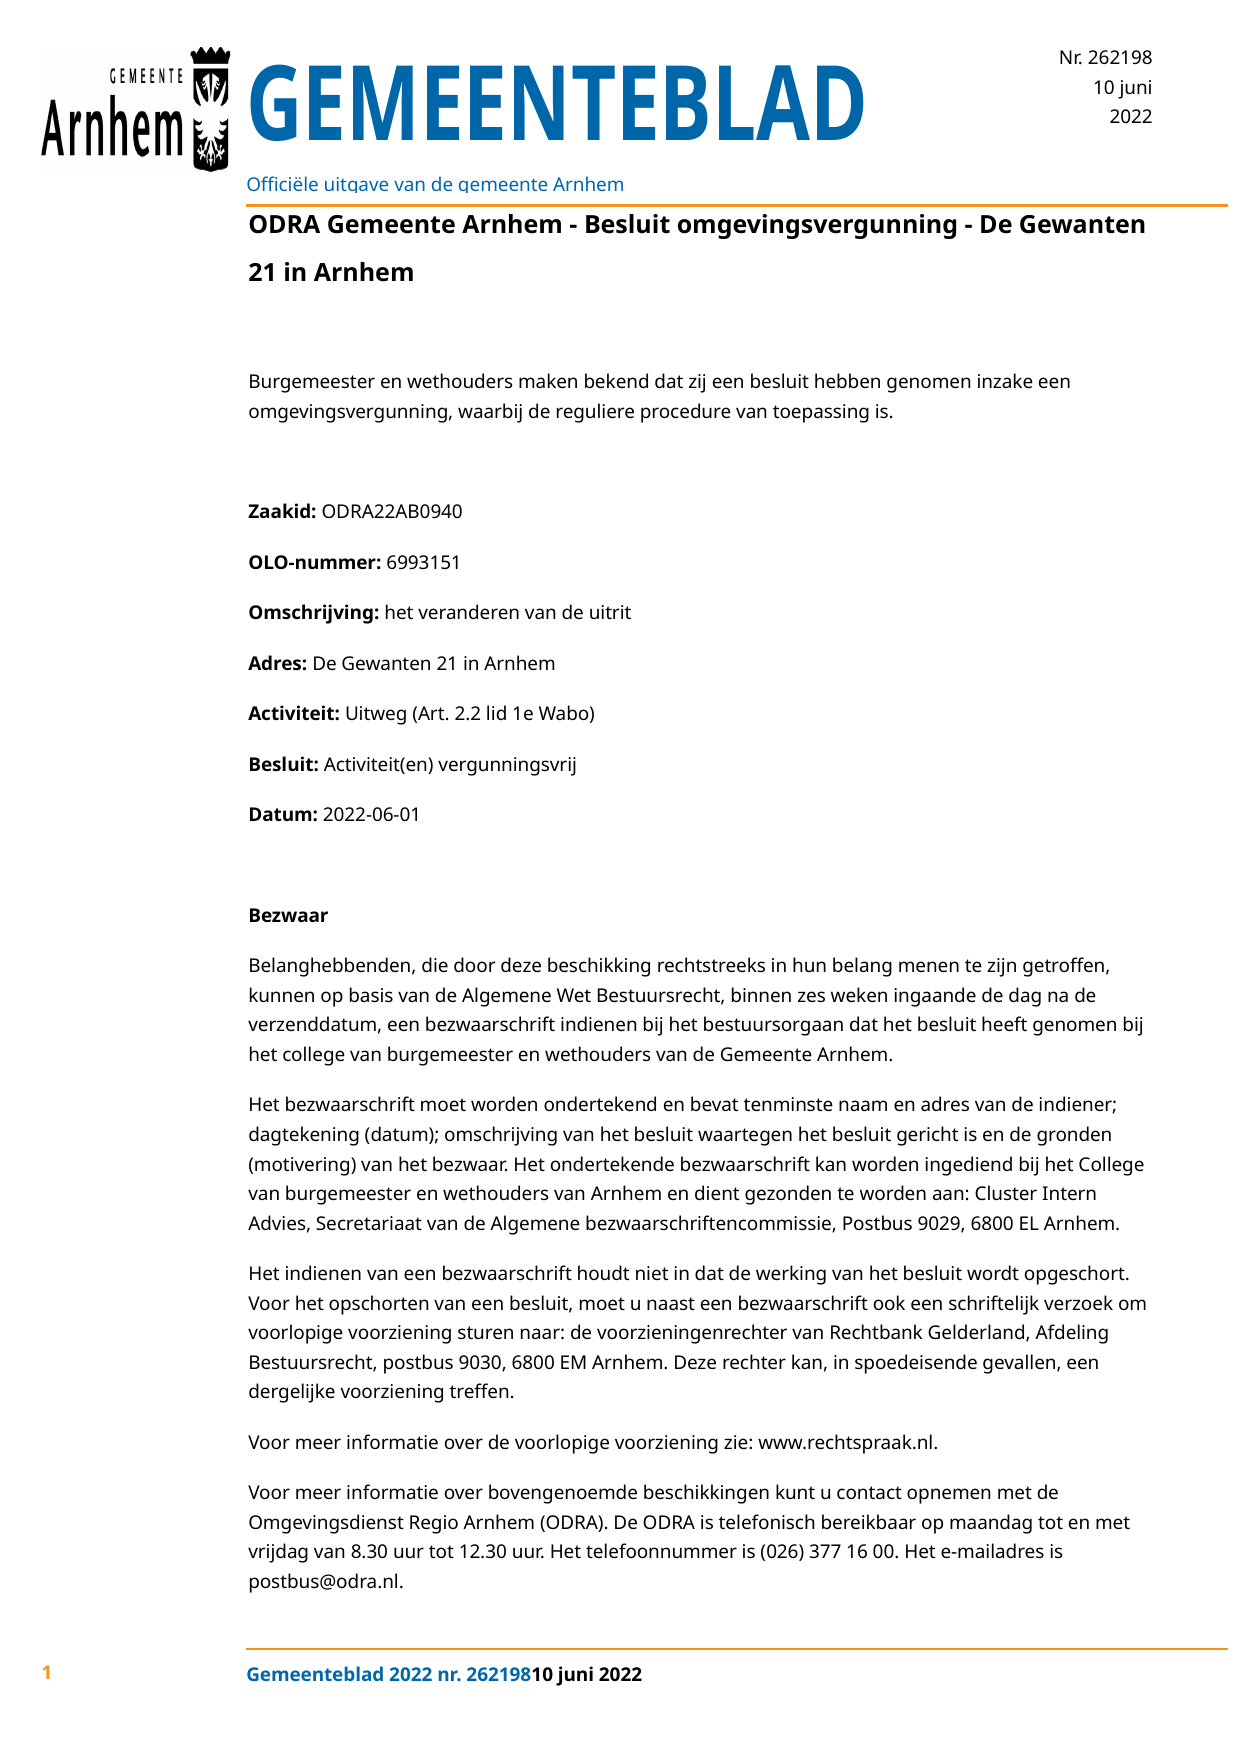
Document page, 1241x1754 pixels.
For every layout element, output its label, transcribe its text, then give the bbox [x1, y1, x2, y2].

text Het bezwaarschrift moet worden ondertekend en bevat tenminste naam en adres van de indiener; dagtekening (datum); omschrijving van het besluit waartegen het besluit gericht is en de gronden (motivering) van het bezwaar. Het ondertekende bezwaarschrift kan worden ingediend bij het College van burgemeester en wethouders van Arnhem en dient gezonden te worden aan: Cluster Intern Advies, Secretariaat van de Algemene bezwaarschriftencommissie, Postbus 9029, 6800 EL Arnhem. [248, 1092, 1152, 1236]
text ODRA Gemeente Arnhem - Besluit omgevingsvergunning - De Gewanten 21 in Arnhem [248, 207, 1152, 288]
text Zaakid: ODRA22AB0940 [248, 499, 1152, 524]
text Adres: De Gewanten 21 in Arnhem [248, 650, 1152, 676]
text OLO-nummer: 6993151 [248, 549, 1152, 575]
text Burgemeester en wethouders maken bekend dat zij een besluit hebben genomen inzake een omgevingsvergunning, waarbij de reguliere procedure van toepassing is. [248, 368, 1152, 424]
text Belanghebbenden, die door deze beschikking rechtstreeks in hun belang menen te zijn getroffen, kunnen op basis van de Algemene Wet Bestuursrecht, binnen zes weken ingaande de dag na de verzenddatum, een bezwaarschrift indienen bij het bestuursorgaan dat het besluit heeft genomen bij het college van burgemeester en wethouders van de Gemeente Arnhem. [248, 952, 1152, 1067]
text Voor meer informatie over bovengenoemde beschikkingen kunt u contact opnemen met de Omgevingsdienst Regio Arnhem (ODRA). De ODRA is telefonisch bereikbaar op maandag tot en met vrijdag van 8.30 uur tot 12.30 uur. Het telefoonnummer is (026) 377 16 00. Het e-mailadres is postbus@odra.nl. [248, 1479, 1152, 1594]
text Het indienen van een bezwaarschrift houdt niet in dat de werking van het besluit wordt opgeschort. Voor het opschorten van een besluit, moet u naast een bezwaarschrift ook een schriftelijk verzoek om voorlopige voorziening sturen naar: de voorzieningenrechter van Rechtbank Gelderland, Afdeling Bestuursrecht, postbus 9030, 6800 EM Arnhem. Deze rechter kan, in spoedeisende gevallen, een dergelijke voorziening treffen. [248, 1260, 1152, 1404]
picture [41, 47, 231, 172]
text Voor meer informatie over de voorlopige voorziening zie: www.rechtspraak.nl. [248, 1429, 1152, 1455]
text Bezwaar [248, 902, 1152, 928]
text Activiteit: Uitweg (Art. 2.2 lid 1e Wabo) [248, 700, 1152, 726]
text Besluit: Activiteit(en) vergunningsvrij [248, 751, 1152, 777]
text Datum: 2022-06-01 [248, 801, 1152, 827]
text Omschrijving: het veranderen van de uitrit [248, 599, 1152, 625]
